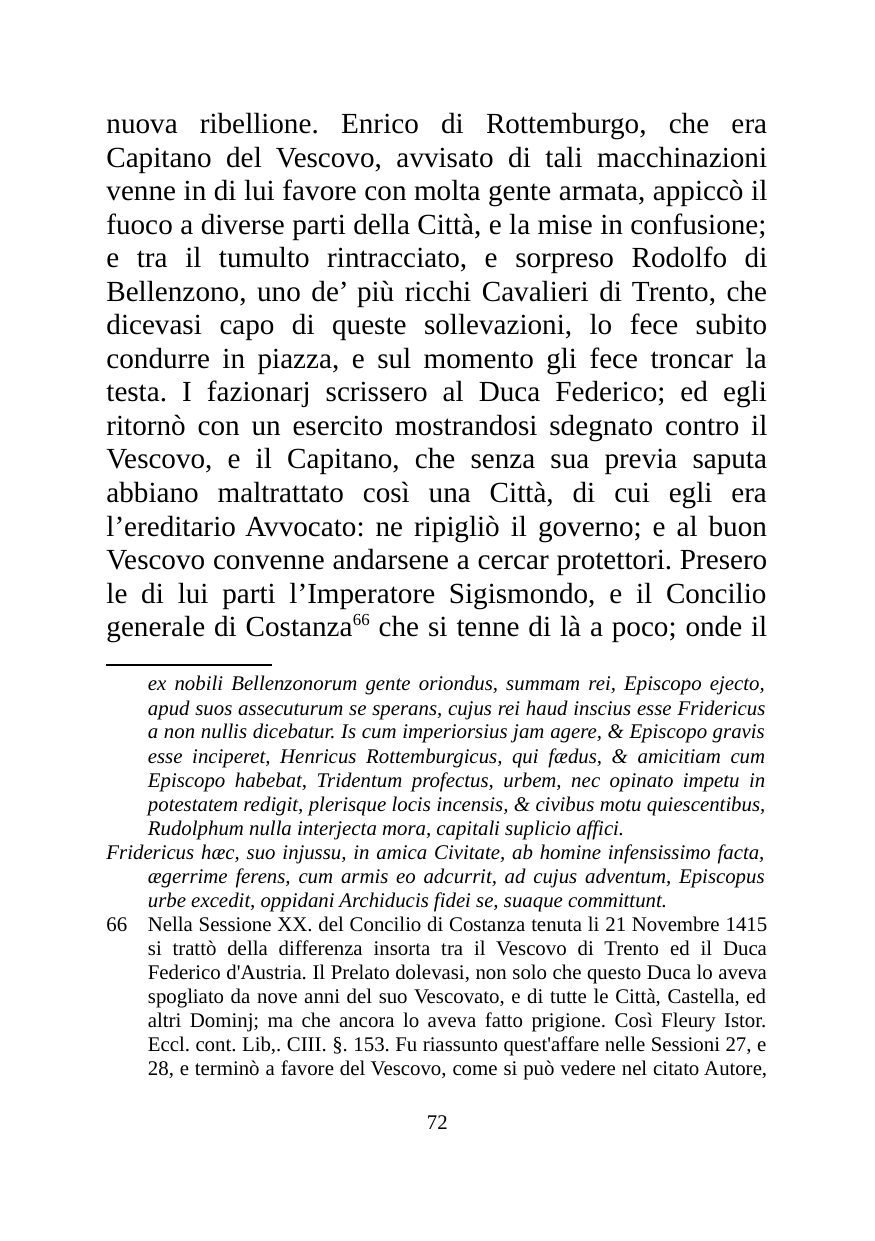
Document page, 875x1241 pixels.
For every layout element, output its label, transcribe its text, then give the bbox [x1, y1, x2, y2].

text nuova ribellione. Enrico di Rottemburgo, che era Capitano del Vescovo, avvisato di tali macchinazioni venne in di lui favore con molta gente armata, appiccò il fuoco a diverse parti della Città, e la mise in confusione; e tra il tumulto rintracciato, e sorpreso Rodolfo di Bellenzono, uno de’ più ricchi Cavalieri di Trento, che dicevasi capo di queste sollevazioni, lo fece subito condurre in piazza, e sul momento gli fece troncar la testa. I fazionarj scrissero al Duca Federico; ed egli ritornò con un esercito mostrandosi sdegnato contro il Vescovo, e il Capitano, che senza sua previa saputa abbiano maltrattato così una Città, di cui egli era l’ereditario Avvocato: ne ripigliò il governo; e al buon Vescovo convenne andarsene a cercar protettori. Presero le di lui parti l’Imperatore Sigismondo, e il Concilio generale di Costanza che si tenne di là a poco; onde il [106, 106, 768, 643]
text Nella Sessione XX. del Concilio di Costanza tenuta li 21 Novembre 1415 si trattò della differenza insorta tra il Vescovo di Trento ed il Duca Federico d'Austria. Il Prelato dolevasi, non solo che questo Duca lo aveva spogliato da nove anni del suo Vescovato, e di tutte le Città, Castella, ed altri Dominj; ma che ancora lo aveva fatto prigione. Così Fleury Istor. Eccl. cont. Lib,. CIII. §. 153. Fu riassunto quest'affare nelle Sessioni 27, e 28, e terminò a favore del Vescovo, come si può vedere nel citato Autore, [106, 912, 768, 1080]
text Fridericus hæc, suo injussu, in amica Civitate, ab homine infensissimo facta, ægerrime ferens, cum armis eo adcurrit, ad cujus adventum, Episcopus urbe excedit, oppidani Archiducis fidei se, suaque committunt. [106, 840, 768, 912]
text ex nobili Bellenzonorum gente oriondus, summam rei, Episcopo ejecto, apud suos assecuturum se sperans, cujus rei haud inscius esse Fridericus a non nullis dicebatur. Is cum imperiorsius jam agere, & Episcopo gravis esse inciperet, Henricus Rottemburgicus, qui fædus, & amicitiam cum Episcopo habebat, Tridentum profectus, urbem, nec opinato impetu in potestatem redigit, plerisque locis incensis, & civibus motu quiescentibus, Rudolphum nulla interjecta mora, capitali suplicio affici. [106, 671, 768, 840]
